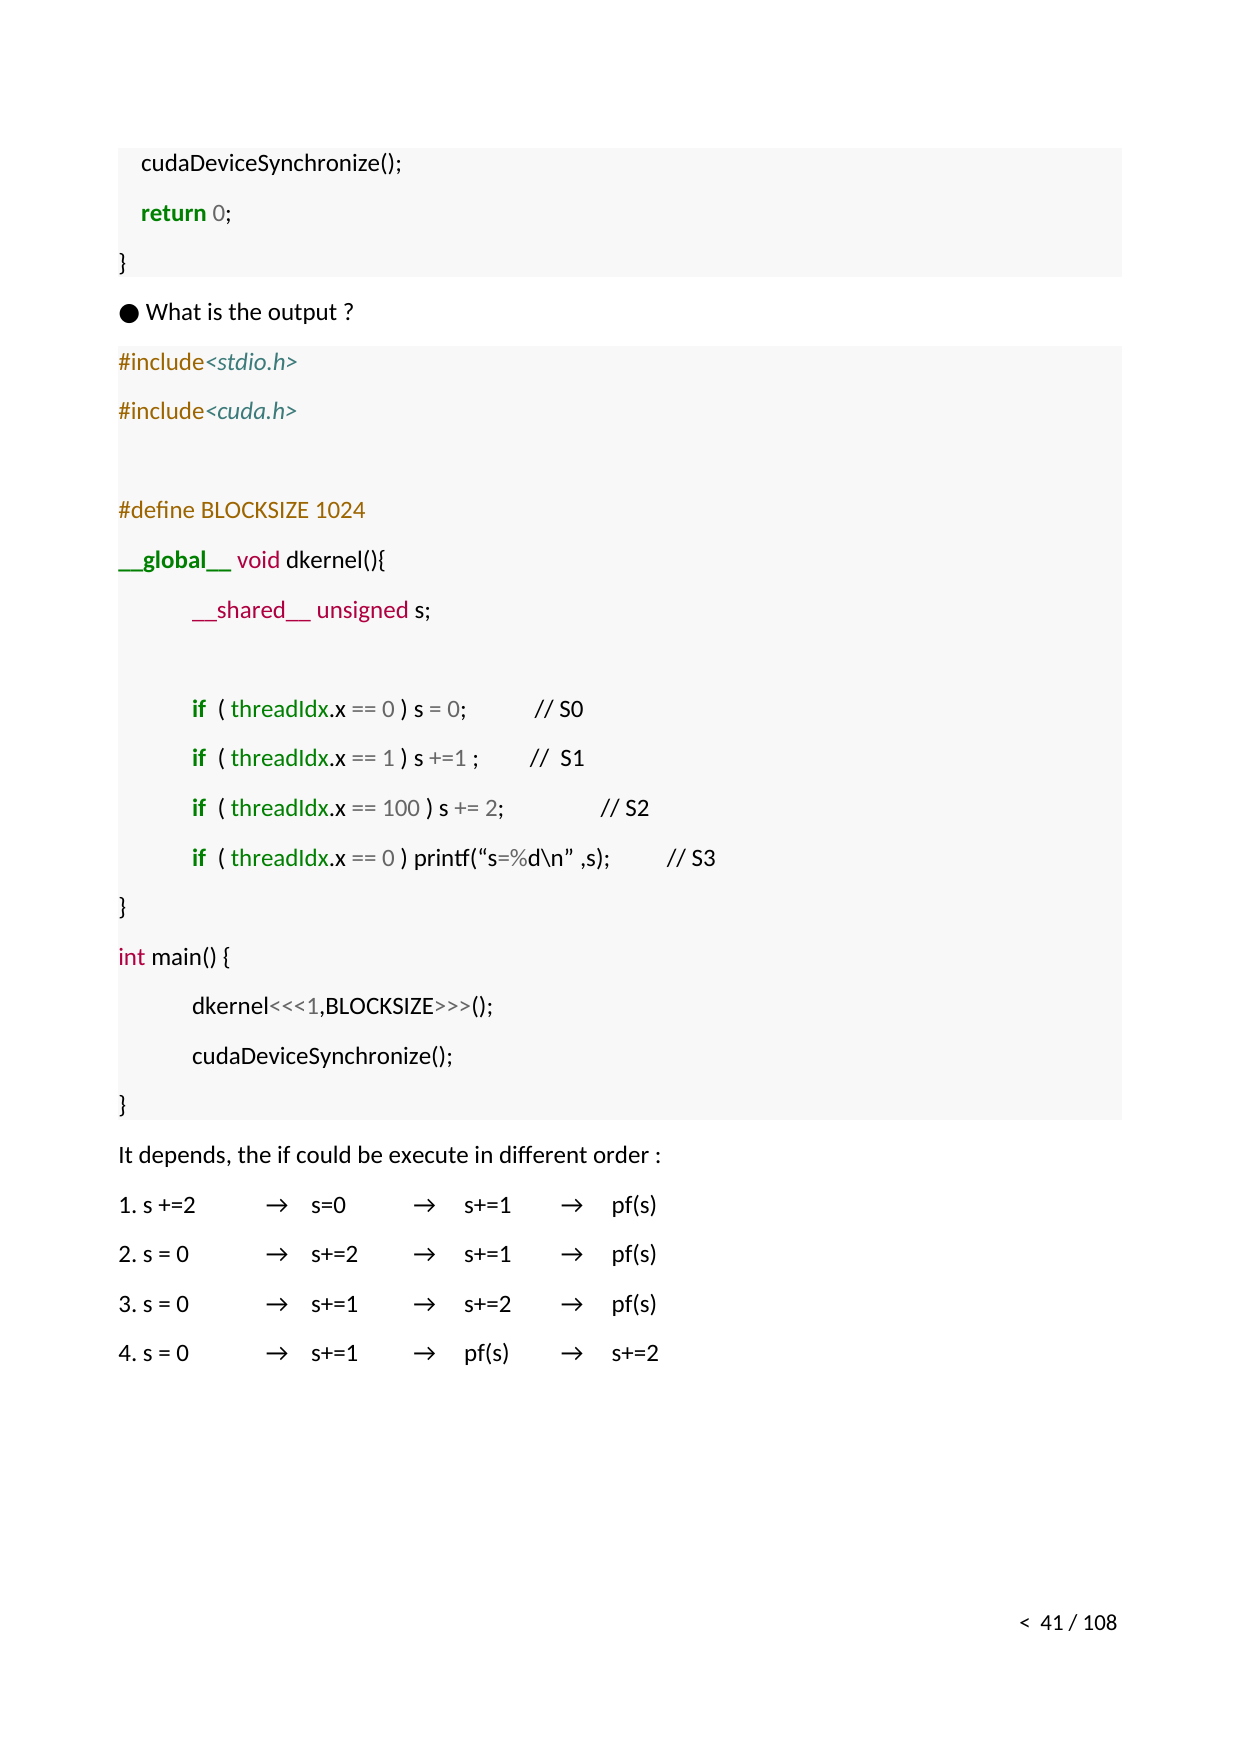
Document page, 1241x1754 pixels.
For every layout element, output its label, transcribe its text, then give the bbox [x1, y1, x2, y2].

text if ( threadIdx.x == 100 ) s += 2; // S2 [118, 792, 1122, 823]
text if ( threadIdx.x == 1 ) s +=1 ; // S1 [118, 743, 1122, 773]
text cudaDeviceSynchronize(); [118, 1040, 1122, 1071]
text __global__ void dkernel(){ [118, 544, 1122, 575]
text } [118, 247, 1122, 277]
text cudaDeviceSynchronize(); [118, 148, 1122, 178]
text 3. s = 0 → s+=1 → s+=2 → pf(s) [118, 1288, 1122, 1318]
text if ( threadIdx.x == 0 ) s = 0; // S0 [118, 693, 1122, 723]
text It depends, the if could be execute in different order : [118, 1139, 1122, 1170]
text } [118, 891, 1122, 922]
text 1. s +=2 → s=0 → s+=1 → pf(s) [118, 1189, 1122, 1219]
text dkernel<<<1,BLOCKSIZE>>>(); [118, 991, 1122, 1021]
text #define BLOCKSIZE 1024 [118, 495, 1122, 525]
text __shared__ unsigned s; [118, 594, 1122, 624]
text if ( threadIdx.x == 0 ) printf(“s=%d\n” ,s); // S3 [118, 842, 1122, 872]
text return 0; [118, 197, 1122, 228]
text 4. s = 0 → s+=1 → pf(s) → s+=2 [118, 1338, 1122, 1368]
text ● What is the output ? [118, 296, 1122, 327]
text #include<stdio.h> [118, 346, 1122, 376]
text } [118, 1090, 1122, 1120]
text #include<cuda.h> [118, 396, 1122, 426]
text 2. s = 0 → s+=2 → s+=1 → pf(s) [118, 1238, 1122, 1269]
text int main() { [118, 941, 1122, 971]
